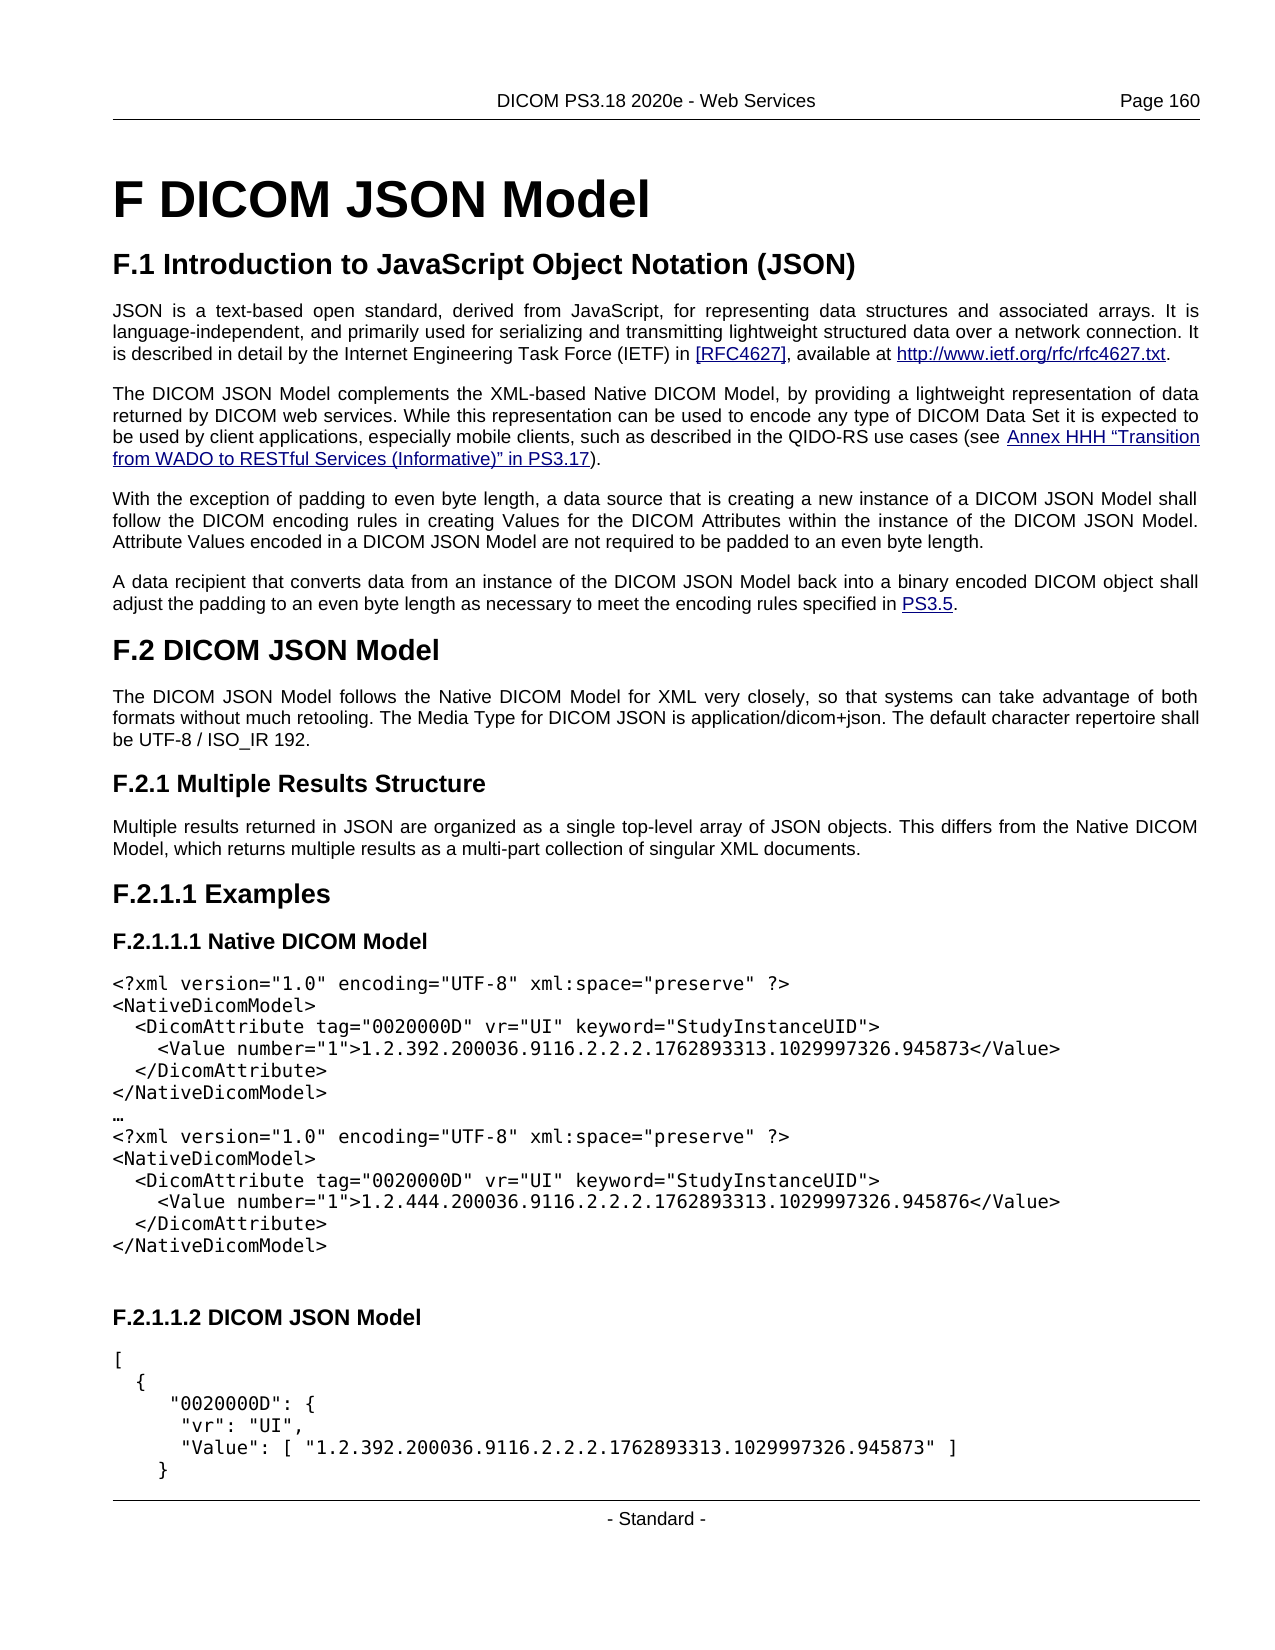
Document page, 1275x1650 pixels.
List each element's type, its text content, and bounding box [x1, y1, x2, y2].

text F.2.1.1 Examples [112, 878, 1200, 909]
text The DICOM JSON Model follows the Native DICOM Model for XML very closely, so that systems can take advantage of both formats without much retooling. The Media Type for DICOM JSON is application/dicom+json. The default character repertoire shall be UTF-8 / ISO_IR 192. [112, 685, 1200, 750]
text F.2.1 Multiple Results Structure [112, 769, 1200, 798]
text Multiple results returned in JSON are organized as a single top-level array of JSON objects. This differs from the Native DICOM Model, which returns multiple results as a multi-part collection of singular XML documents. [112, 816, 1200, 859]
text F.1 Introduction to JavaScript Object Notation (JSON) [112, 247, 1200, 281]
text F.2 DICOM JSON Model [112, 633, 1200, 667]
text F.2.1.1.2 DICOM JSON Model [112, 1305, 1200, 1331]
text The DICOM JSON Model complements the XML-based Native DICOM Model, by providing a lightweight representation of data returned by DICOM web services. While this representation can be used to encode any type of DICOM Data Set it is expected to be used by client applications, especially mobile clients, such as described in the QIDO-RS use cases (see Annex HHH “Transition from WADO to RESTful Services (Informative)” in PS3.17). [112, 383, 1200, 469]
text F.2.1.1.1 Native DICOM Model [112, 928, 1200, 954]
text F DICOM JSON Model [112, 169, 1200, 228]
text JSON is a text-based open standard, derived from JavaScript, for representing data structures and associated arrays. It is language-independent, and primarily used for serializing and transmitting lightweight structured data over a network connection. It is described in detail by the Internet Engineering Task Force (IETF) in [RFC4627], available at http://​www.ietf.org/​rfc/​rfc4627.txt. [112, 299, 1200, 364]
text With the exception of padding to even byte length, a data source that is creating a new instance of a DICOM JSON Model shall follow the DICOM encoding rules in creating Values for the DICOM Attributes within the instance of the DICOM JSON Model. Attribute Values encoded in a DICOM JSON Model are not required to be padded to an even byte length. [112, 488, 1200, 552]
text <?xml version="1.0" encoding="UTF-8" xml:space="preserve" ?> <NativeDicomModel> <DicomAttribute tag="0020000D" vr="UI" keyword="StudyInstanceUID"> <Value number="1">1.2.392.200036.9116.2.2.2.1762893313.1029997326.945873</Value> </DicomAttribute> </NativeDicomModel> … <?xml version="1.0" encoding="UTF-8" xml:space="preserve" ?> <NativeDicomModel> <DicomAttribute tag="0020000D" vr="UI" keyword="StudyInstanceUID"> <Value number="1">1.2.444.200036.9116.2.2.2.1762893313.1029997326.945876</Value> </DicomAttribute> </NativeDicomModel> [112, 973, 1200, 1286]
text A data recipient that converts data from an instance of the DICOM JSON Model back into a binary encoded DICOM object shall adjust the padding to an even byte length as necessary to meet the encoding rules specified in PS3.5. [112, 571, 1200, 614]
text [ { "0020000D": { "vr": "UI", "Value": [ "1.2.392.200036.9116.2.2.2.1762893313.1029997326.945873" ] } [112, 1349, 1200, 1481]
